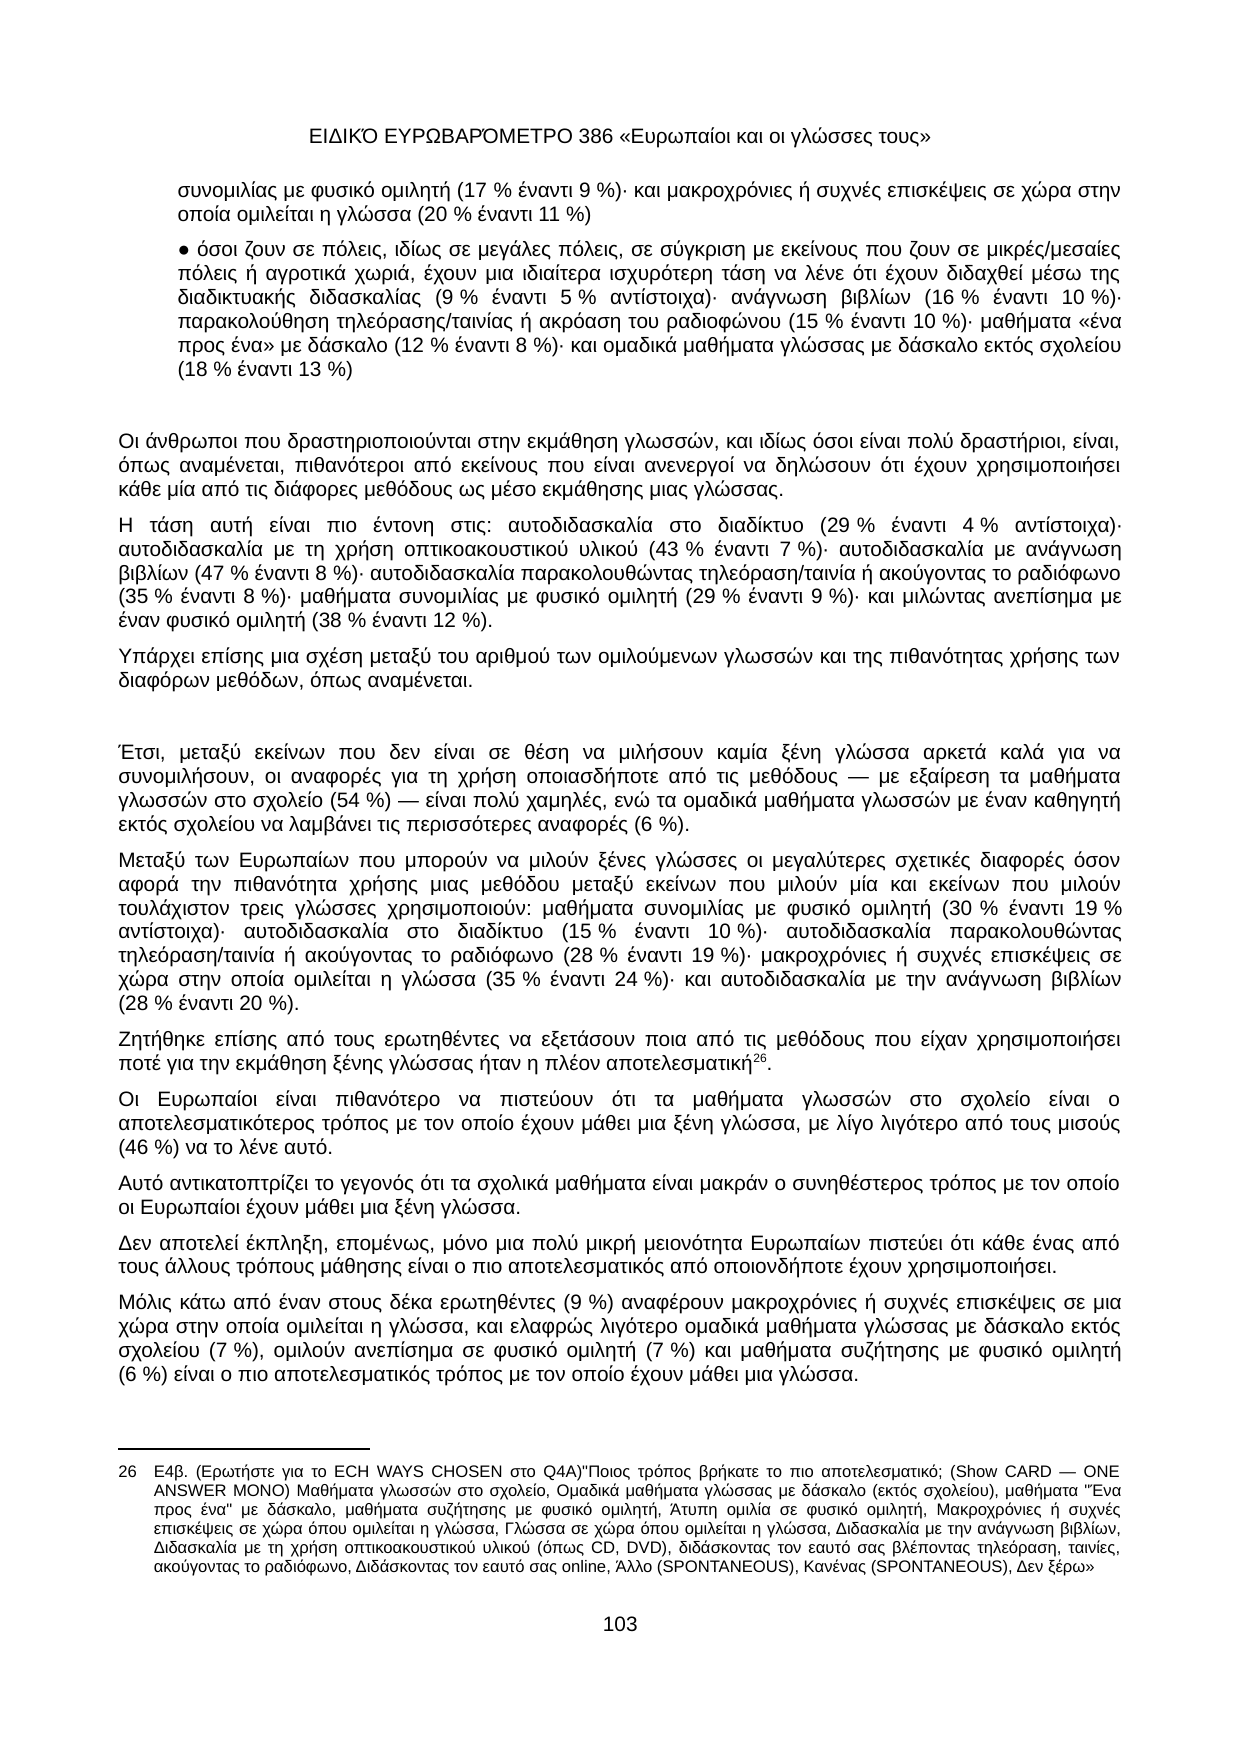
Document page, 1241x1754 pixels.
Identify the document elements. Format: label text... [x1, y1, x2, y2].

text Μόλις κάτω από έναν στους δέκα ερωτηθέντες (9 %) αναφέρουν μακροχρόνιες ή συχνές επισκέψεις σε μια χώρα στην οποία ομιλείται η γλώσσα, και ελαφρώς λιγότερο ομαδικά μαθήματα γλώσσας με δάσκαλο εκτός σχολείου (7 %), ομιλούν ανεπίσημα σε φυσικό ομιλητή (7 %) και μαθήματα συζήτησης με φυσικό ομιλητή (6 %) είναι ο πιο αποτελεσματικός τρόπος με τον οποίο έχουν μάθει μια γλώσσα. [118, 1290, 1122, 1386]
text Η τάση αυτή είναι πιο έντονη στις: αυτοδιδασκαλία στο διαδίκτυο (29 % έναντι 4 % αντίστοιχα)· αυτοδιδασκαλία με τη χρήση οπτικοακουστικού υλικού (43 % έναντι 7 %)· αυτοδιδασκαλία με ανάγνωση βιβλίων (47 % έναντι 8 %)· αυτοδιδασκαλία παρακολουθώντας τηλεόραση/ταινία ή ακούγοντας το ραδιόφωνο (35 % έναντι 8 %)· μαθήματα συνομιλίας με φυσικό ομιλητή (29 % έναντι 9 %)· και μιλώντας ανεπίσημα με έναν φυσικό ομιλητή (38 % έναντι 12 %). [118, 512, 1122, 632]
text Οι άνθρωποι που δραστηριοποιούνται στην εκμάθηση γλωσσών, και ιδίως όσοι είναι πολύ δραστήριοι, είναι, όπως αναμένεται, πιθανότεροι από εκείνους που είναι ανενεργοί να δηλώσουν ότι έχουν χρησιμοποιήσει κάθε μία από τις διάφορες μεθόδους ως μέσο εκμάθησης μιας γλώσσας. [118, 429, 1122, 501]
text Ζητήθηκε επίσης από τους ερωτηθέντες να εξετάσουν ποια από τις μεθόδους που είχαν χρησιμοποιήσει ποτέ για την εκμάθηση ξένης γλώσσας ήταν η πλέον αποτελεσματική. [118, 1027, 1122, 1075]
text Μεταξύ των Ευρωπαίων που μπορούν να μιλούν ξένες γλώσσες οι μεγαλύτερες σχετικές διαφορές όσον αφορά την πιθανότητα χρήσης μιας μεθόδου μεταξύ εκείνων που μιλούν μία και εκείνων που μιλούν τουλάχιστον τρεις γλώσσες χρησιμοποιούν: μαθήματα συνομιλίας με φυσικό ομιλητή (30 % έναντι 19 % αντίστοιχα)· αυτοδιδασκαλία στο διαδίκτυο (15 % έναντι 10 %)· αυτοδιδασκαλία παρακολουθώντας τηλεόραση/ταινία ή ακούγοντας το ραδιόφωνο (28 % έναντι 19 %)· μακροχρόνιες ή συχνές επισκέψεις σε χώρα στην οποία ομιλείται η γλώσσα (35 % έναντι 24 %)· και αυτοδιδασκαλία με την ανάγνωση βιβλίων (28 % έναντι 20 %). [118, 847, 1122, 1015]
text Αυτό αντικατοπτρίζει το γεγονός ότι τα σχολικά μαθήματα είναι μακράν ο συνηθέστερος τρόπος με τον οποίο οι Ευρωπαίοι έχουν μάθει μια ξένη γλώσσα. [118, 1171, 1122, 1218]
text ● όσοι ζουν σε πόλεις, ιδίως σε μεγάλες πόλεις, σε σύγκριση με εκείνους που ζουν σε μικρές/μεσαίες πόλεις ή αγροτικά χωριά, έχουν μια ιδιαίτερα ισχυρότερη τάση να λένε ότι έχουν διδαχθεί μέσω της διαδικτυακής διδασκαλίας (9 % έναντι 5 % αντίστοιχα)· ανάγνωση βιβλίων (16 % έναντι 10 %)· παρακολούθηση τηλεόρασης/ταινίας ή ακρόαση του ραδιοφώνου (15 % έναντι 10 %)· μαθήματα «ένα προς ένα» με δάσκαλο (12 % έναντι 8 %)· και ομαδικά μαθήματα γλώσσας με δάσκαλο εκτός σχολείου (18 % έναντι 13 %) [177, 237, 1122, 381]
text Δεν αποτελεί έκπληξη, επομένως, μόνο μια πολύ μικρή μειονότητα Ευρωπαίων πιστεύει ότι κάθε ένας από τους άλλους τρόπους μάθησης είναι ο πιο αποτελεσματικός από οποιονδήποτε έχουν χρησιμοποιήσει. [118, 1230, 1122, 1278]
text Υπάρχει επίσης μια σχέση μεταξύ του αριθμού των ομιλούμενων γλωσσών και της πιθανότητας χρήσης των διαφόρων μεθόδων, όπως αναμένεται. [118, 644, 1122, 692]
text Ε4β. (Ερωτήστε για το ECH WAYS CHOSEN στο Q4A)"Ποιος τρόπος βρήκατε το πιο αποτελεσματικό; (Show CARD — ONE ANSWER ΜΟΝΟ) Μαθήματα γλωσσών στο σχολείο, Ομαδικά μαθήματα γλώσσας με δάσκαλο (εκτός σχολείου), μαθήματα "Ένα προς ένα" με δάσκαλο, μαθήματα συζήτησης με φυσικό ομιλητή, Άτυπη ομιλία σε φυσικό ομιλητή, Μακροχρόνιες ή συχνές επισκέψεις σε χώρα όπου ομιλείται η γλώσσα, Γλώσσα σε χώρα όπου ομιλείται η γλώσσα, Διδασκαλία με την ανάγνωση βιβλίων, Διδασκαλία με τη χρήση οπτικοακουστικού υλικού (όπως CD, DVD), διδάσκοντας τον εαυτό σας βλέποντας τηλεόραση, ταινίες, ακούγοντας το ραδιόφωνο, Διδάσκοντας τον εαυτό σας online, Άλλο (SPONTANEOUS), Κανένας (SPONTANEOUS), Δεν ξέρω» [118, 1461, 1122, 1576]
text συνομιλίας με φυσικό ομιλητή (17 % έναντι 9 %)· και μακροχρόνιες ή συχνές επισκέψεις σε χώρα στην οποία ομιλείται η γλώσσα (20 % έναντι 11 %) [177, 177, 1122, 225]
text Οι Ευρωπαίοι είναι πιθανότερο να πιστεύουν ότι τα μαθήματα γλωσσών στο σχολείο είναι ο αποτελεσματικότερος τρόπος με τον οποίο έχουν μάθει μια ξένη γλώσσα, με λίγο λιγότερο από τους μισούς (46 %) να το λένε αυτό. [118, 1087, 1122, 1159]
text Έτσι, μεταξύ εκείνων που δεν είναι σε θέση να μιλήσουν καμία ξένη γλώσσα αρκετά καλά για να συνομιλήσουν, οι αναφορές για τη χρήση οποιασδήποτε από τις μεθόδους — με εξαίρεση τα μαθήματα γλωσσών στο σχολείο (54 %) — είναι πολύ χαμηλές, ενώ τα ομαδικά μαθήματα γλωσσών με έναν καθηγητή εκτός σχολείου να λαμβάνει τις περισσότερες αναφορές (6 %). [118, 740, 1122, 836]
